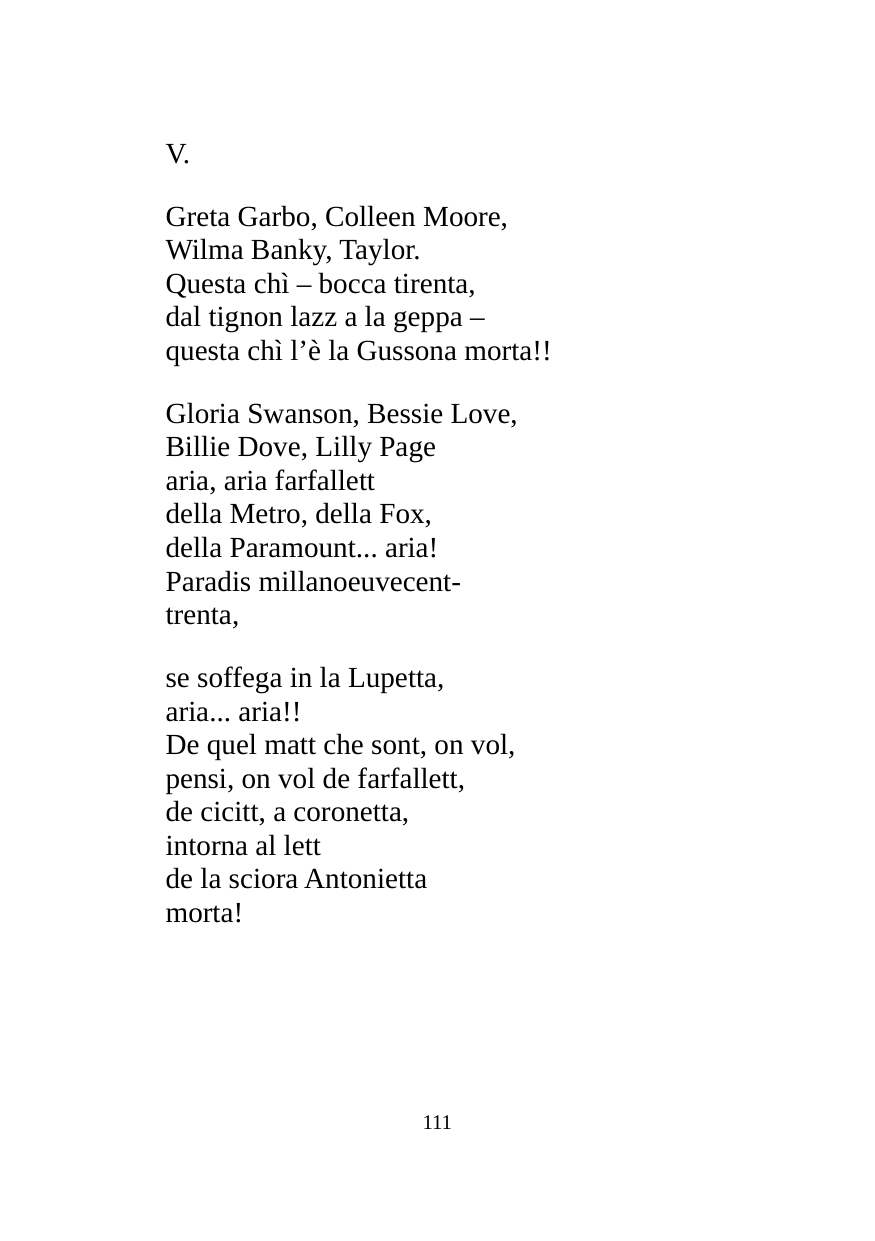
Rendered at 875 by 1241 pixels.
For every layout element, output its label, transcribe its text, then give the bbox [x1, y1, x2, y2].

text Gloria Swanson, Bessie Love, Billie Dove, Lilly Page aria, aria farfallett della Metro, della Fox, della Paramount... aria! Paradis millanoeuvecent- trenta, [165, 396, 768, 631]
text V. [165, 136, 768, 169]
text Greta Garbo, Colleen Moore, Wilma Banky, Taylor. Questa chì – bocca tirenta, dal tignon lazz a la geppa – questa chì l’è la Gussona morta!! [165, 199, 768, 366]
text se soffega in la Lupetta, aria... aria!! De quel matt che sont, on vol, pensi, on vol de farfallett, de cicitt, a coronetta, intorna al lett de la sciora Antonietta morta! [165, 660, 768, 928]
